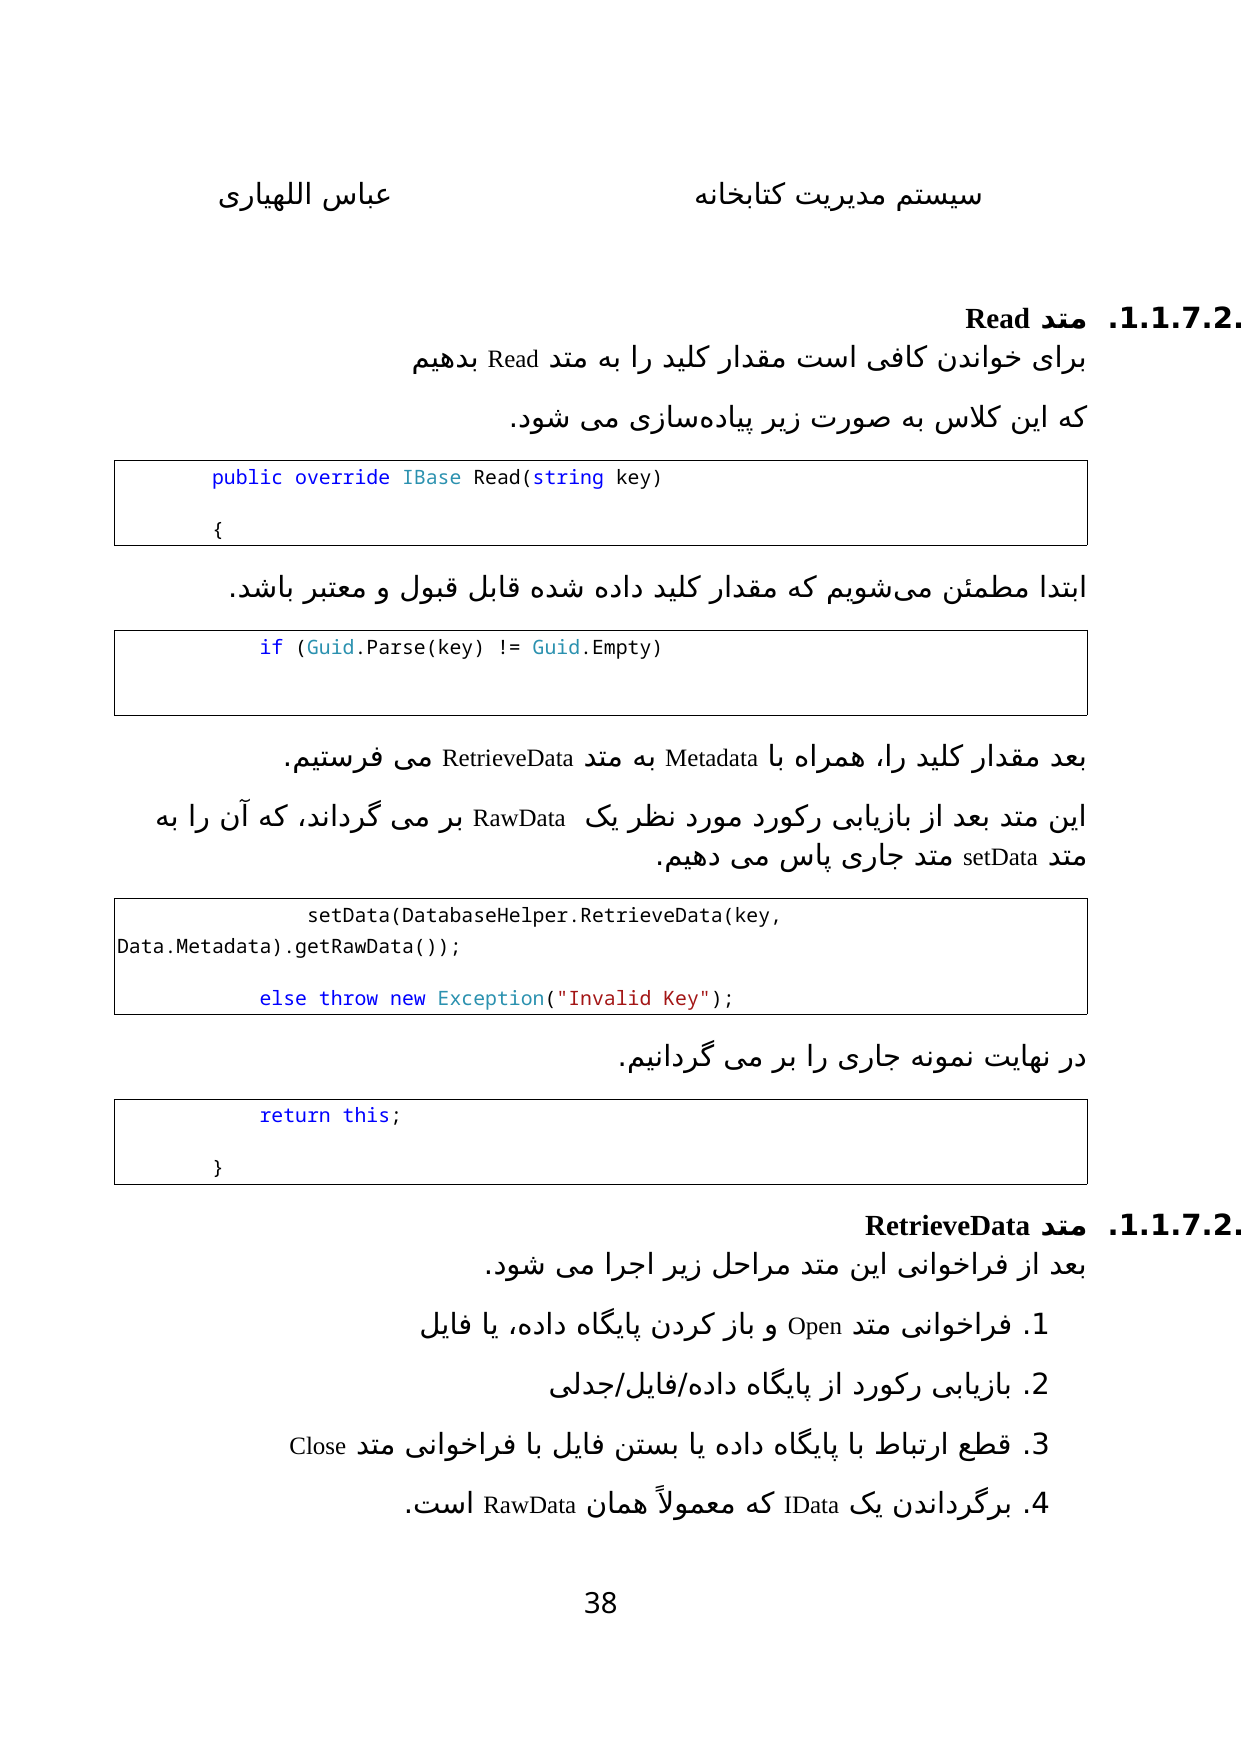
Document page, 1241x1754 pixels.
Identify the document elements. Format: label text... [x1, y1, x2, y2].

text که این کلاس به صورت زیر پیاده‌سازی می شود. [114, 400, 1087, 434]
text بعد مقدار کلید را، همراه با Metadata به متد RetrieveData می فرستیم. [114, 739, 1087, 773]
text else throw new Exception("Invalid Key"); [115, 981, 1087, 1014]
subtitle متد Read [114, 301, 1087, 336]
text ابتدا مطمئن می‌شویم که مقدار کلید داده شده قابل قبول و معتبر باشد. [114, 570, 1087, 604]
subtitle متد RetrieveData [114, 1208, 1087, 1243]
list فراخوانی متد Open و باز کردن پایگاه داده، یا فایل [114, 1307, 1050, 1341]
text public override IBase Read(string key) [115, 461, 1087, 490]
list برگرداندن یک IData که معمولاً همان RawData است. [114, 1487, 1050, 1521]
text در نهایت نمونه جاری را بر می گردانیم. [114, 1039, 1087, 1073]
text این متد بعد از بازیابی رکورد مورد نظر یک RawData بر می گرداند، که آن را به متد setData متد جاری پاس می دهیم. [114, 799, 1087, 872]
text برای خواندن کافی است مقدار کلید را به متد Read بدهیم [114, 341, 1087, 374]
text return this; [115, 1100, 1087, 1129]
text بعد از فراخوانی این متد مراحل زیر اجرا می شود. [114, 1248, 1087, 1282]
text } [115, 1150, 1087, 1184]
text { [115, 512, 1087, 545]
list بازیابی رکورد از پایگاه داده/فایل/جدلی [114, 1367, 1050, 1401]
list قطع ارتباط با پایگاه داده یا بستن فایل با فراخوانی متد Close [114, 1427, 1050, 1461]
text setData(DatabaseHelper.RetrieveData(key, Data.Metadata).getRawData()); [115, 899, 1087, 959]
text if (Guid.Parse(key) != Guid.Empty) [115, 631, 1087, 660]
